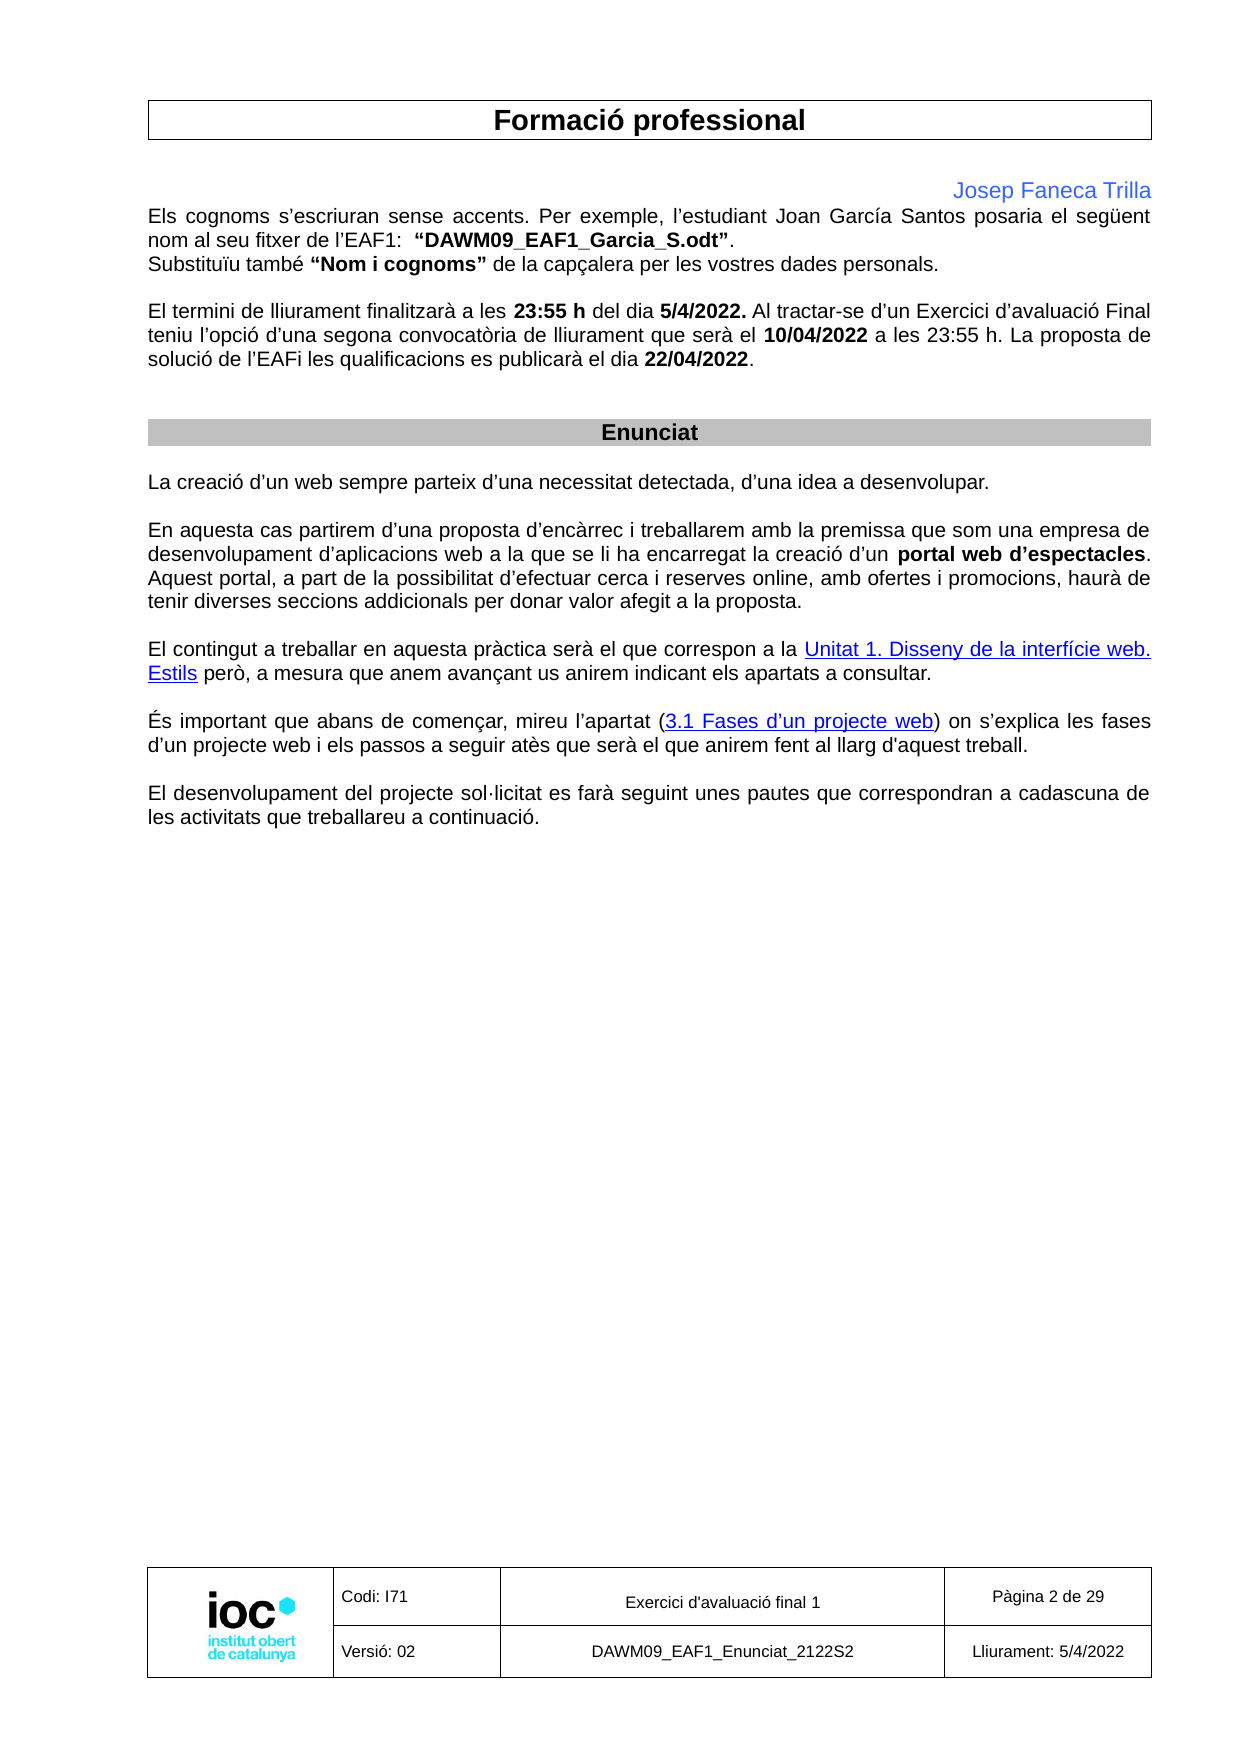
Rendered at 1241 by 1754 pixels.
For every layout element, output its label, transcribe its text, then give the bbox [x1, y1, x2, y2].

text En aquesta cas partirem d’una proposta d’encàrrec i treballarem amb la premissa que som una empresa de desenvolupament d’aplicacions web a la que se li ha encarregat la creació d’un portal web d’espectacles. Aquest portal, a part de la possibilitat d’efectuar cerca i reserves online, amb ofertes i promocions, haurà de tenir diverses seccions addicionals per donar valor afegit a la proposta. [148, 517, 1151, 613]
text El desenvolupament del projecte sol·licitat es farà seguint unes pautes que correspondran a cadascuna de les activitats que treballareu a continuació. [148, 781, 1151, 829]
text És important que abans de començar, mireu l’apartat (3.1 Fases d’un projecte web) on s’explica les fases d’un projecte web i els passos a seguir atès que serà el que anirem fent al llarg d'aquest treball. [148, 709, 1151, 757]
text Els cognoms s’escriuran sense accents. Per exemple, l’estudiant Joan García Santos posaria el següent nom al seu fitxer de l’EAF1: “DAWM09_EAF1_Garcia_S.odt”. [148, 203, 1151, 251]
text La creació d’un web sempre parteix d’una necessitat detectada, d’una idea a desenvolupar. [148, 469, 1151, 493]
text El termini de lliurament finalitzarà a les 23:55 h del dia 5/4/2022. Al tractar-se d’un Exercici d’avaluació Final teniu l’opció d’una segona convocatòria de lliurament que serà el 10/04/2022 a les 23:55 h. La proposta de solució de l’EAFi les qualificacions es publicarà el dia 22/04/2022. [148, 299, 1151, 371]
picture [195, 1577, 309, 1673]
text Substituïu també “Nom i cognoms” de la capçalera per les vostres dades personals. [148, 251, 1151, 275]
text Enunciat [148, 419, 1151, 446]
text El contingut a treballar en aquesta pràctica serà el que correspon a la Unitat 1. Disseny de la interfície web. Estils però, a mesura que anem avançant us anirem indicant els apartats a consultar. [148, 637, 1151, 685]
